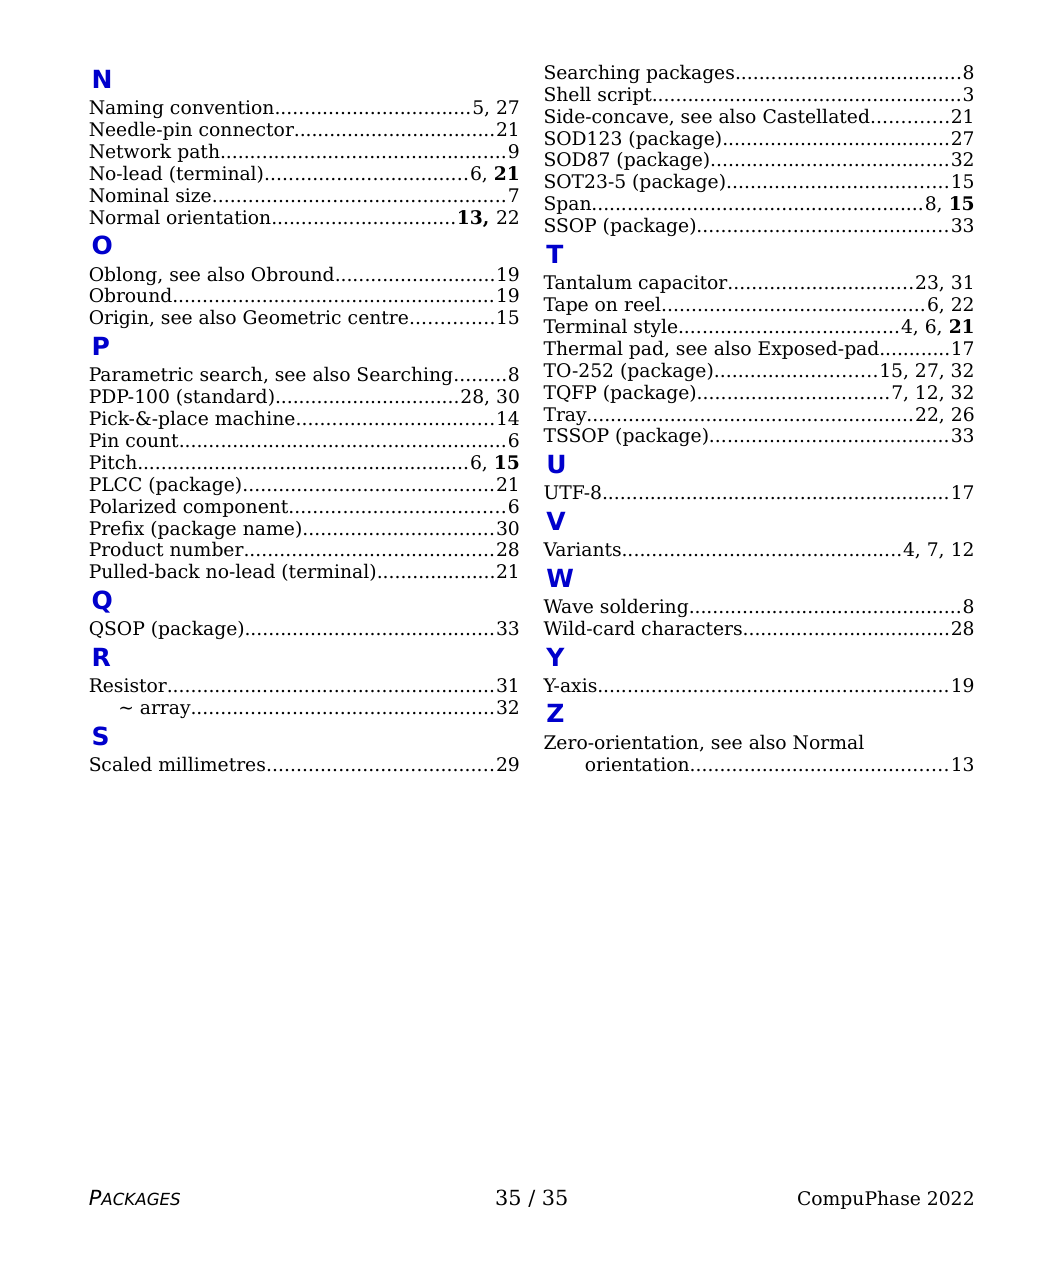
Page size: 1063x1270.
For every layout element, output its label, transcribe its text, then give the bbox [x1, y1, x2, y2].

text Network path 9 [88, 141, 520, 163]
text Zero-orientation, see also Normal orientation 13 [543, 732, 974, 776]
text Side-concave, see also Castellated 21 [543, 106, 974, 128]
text Nominal size 7 [88, 185, 520, 207]
text Oblong, see also Obround 19 [88, 264, 520, 286]
text T [543, 237, 974, 272]
text Product number 28 [88, 539, 520, 561]
text Q [88, 583, 520, 618]
text Prefix (package name) 30 [88, 518, 520, 539]
text No-lead (terminal) 6, 21 [88, 163, 520, 185]
text Normal orientation 13, 22 [88, 207, 520, 229]
text Wave soldering 8 [543, 596, 974, 618]
text Pitch 6, 15 [88, 452, 520, 474]
text ~ array 32 [118, 697, 520, 719]
text R [88, 640, 520, 675]
text Polarized component 6 [88, 496, 520, 518]
text S [88, 719, 520, 754]
text Origin, see also Geometric centre 15 [88, 307, 520, 329]
text Variants 4, 7, 12 [543, 539, 974, 561]
text Z [543, 697, 974, 732]
text V [543, 504, 974, 539]
text Span 8, 15 [543, 193, 974, 215]
text Thermal pad, see also Exposed-pad 17 [543, 338, 974, 360]
text Obround 19 [88, 286, 520, 307]
text TQFP (package) 7, 12, 32 [543, 382, 974, 404]
text Searching packages 8 [543, 62, 974, 84]
text Needle-pin connector 21 [88, 119, 520, 141]
text Y [543, 640, 974, 675]
text Pick-&-place machine 14 [88, 408, 520, 430]
text SOT23-5 (package) 15 [543, 171, 974, 193]
text QSOP (package) 33 [88, 618, 520, 640]
text UTF-8 17 [543, 482, 974, 504]
text TO-252 (package) 15, 27, 32 [543, 360, 974, 382]
text Pulled-back no-lead (terminal) 21 [88, 561, 520, 583]
text P [88, 329, 520, 364]
text SOD123 (package) 27 [543, 128, 974, 149]
text N [88, 62, 520, 97]
text PDP-100 (standard) 28, 30 [88, 386, 520, 408]
text Pin count 6 [88, 430, 520, 452]
text Resistor 31 [88, 675, 520, 697]
text Parametric search, see also Searching 8 [88, 364, 520, 386]
text Tray 22, 26 [543, 404, 974, 426]
text SSOP (package) 33 [543, 215, 974, 237]
text Y-axis 19 [543, 675, 974, 697]
text O [88, 229, 520, 264]
text Scaled millimetres 29 [88, 754, 520, 776]
text U [543, 447, 974, 482]
text Wild-card characters 28 [543, 618, 974, 640]
text PLCC (package) 21 [88, 474, 520, 496]
text TSSOP (package) 33 [543, 426, 974, 447]
text Terminal style 4, 6, 21 [543, 316, 974, 338]
text Naming convention 5, 27 [88, 97, 520, 119]
text Tantalum capacitor 23, 31 [543, 272, 974, 294]
text Tape on reel 6, 22 [543, 294, 974, 316]
text W [543, 561, 974, 596]
text Shell script 3 [543, 84, 974, 106]
text SOD87 (package) 32 [543, 149, 974, 171]
